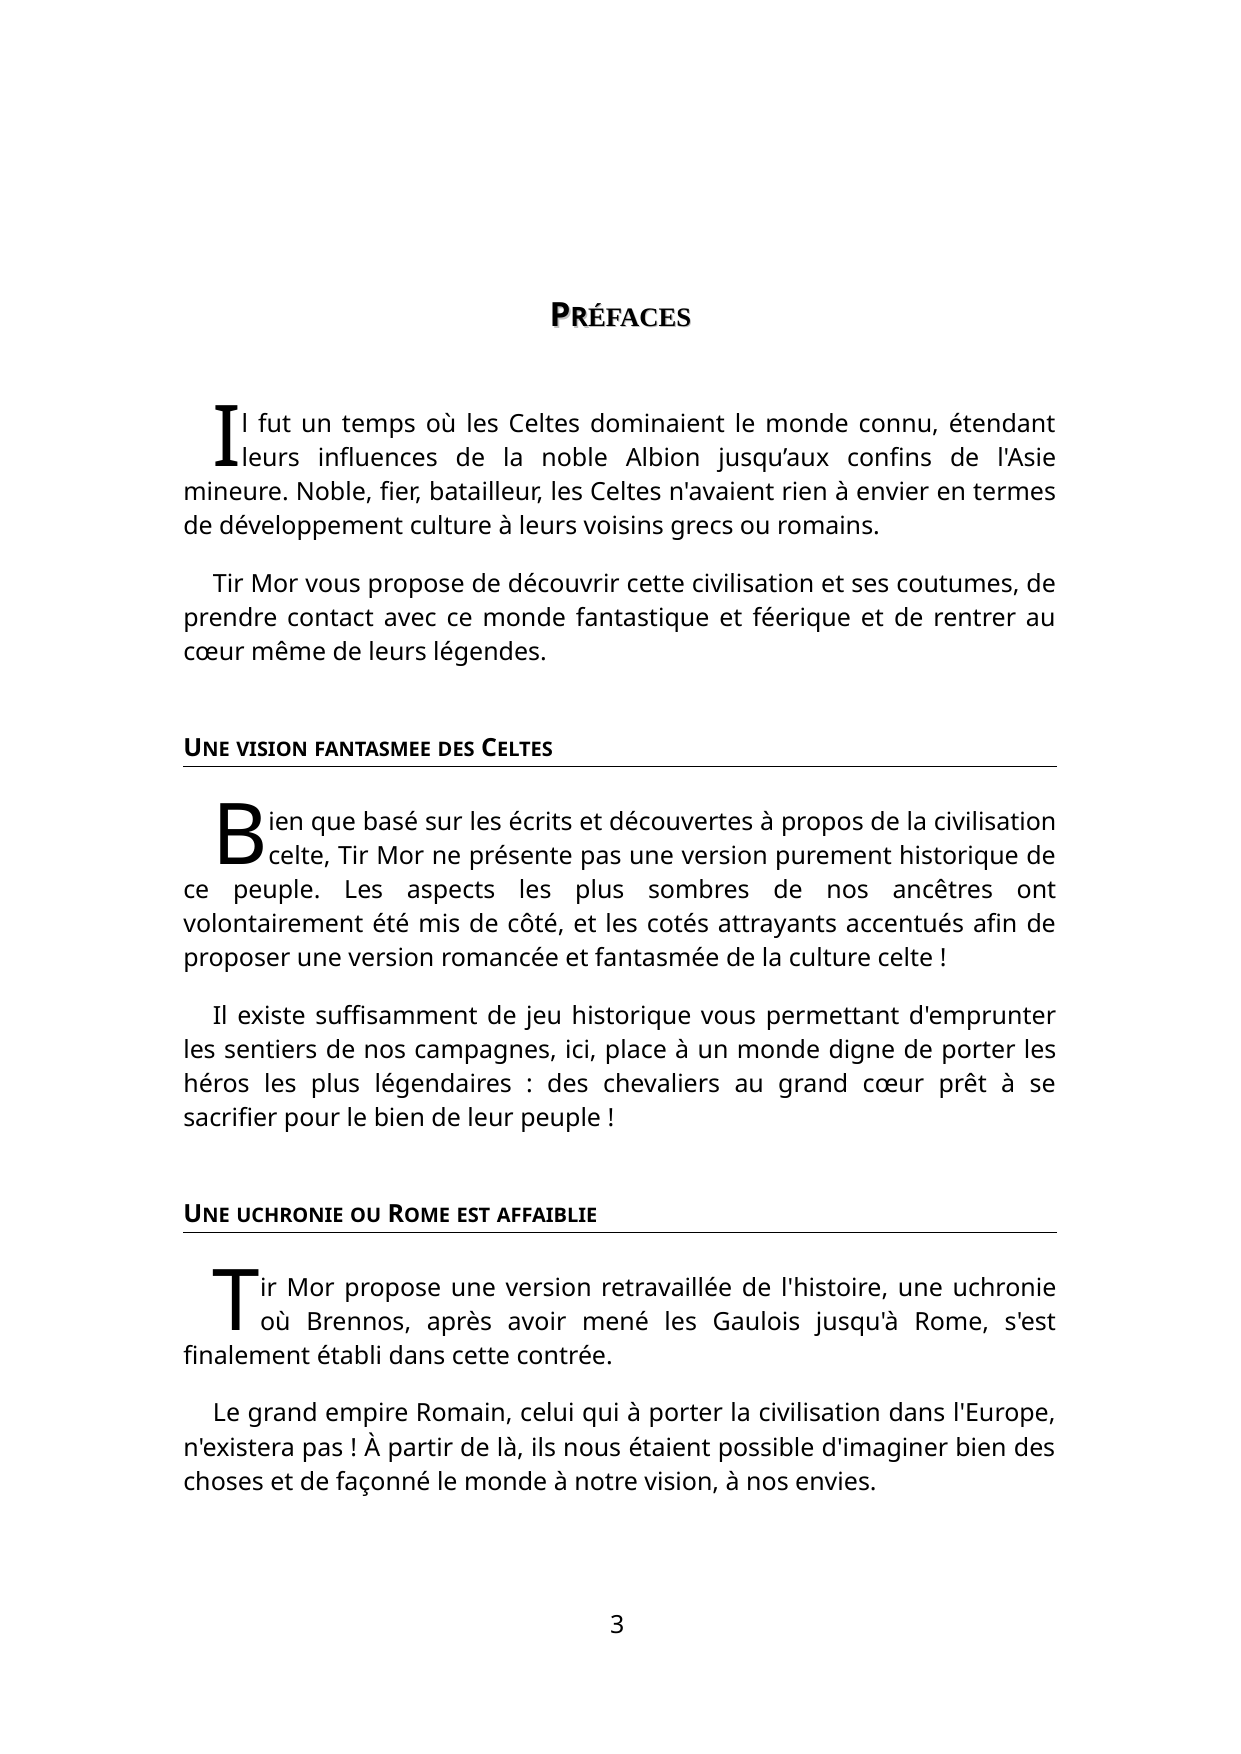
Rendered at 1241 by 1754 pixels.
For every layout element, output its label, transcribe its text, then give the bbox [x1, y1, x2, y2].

text Bien que basé sur les écrits et découvertes à propos de la civilisation celte, Tir Mor ne présente pas une version purement historique de ce peuple. Les aspects les plus sombres de nos ancêtres ont volontairement été mis de côté, et les cotés attrayants accentués afin de proposer une version romancée et fantasmée de la culture celte ! [183, 803, 1057, 974]
text Tir Mor vous propose de découvrir cette civilisation et ses coutumes, de prendre contact avec ce monde fantastique et féerique et de rentrer au cœur même de leurs légendes. [183, 566, 1057, 668]
text Il existe suffisamment de jeu historique vous permettant d'emprunter les sentiers de nos campagnes, ici, place à un monde digne de porter les héros les plus légendaires : des chevaliers au grand cœur prêt à se sacrifier pour le bien de leur peuple ! [183, 997, 1057, 1134]
text Tir Mor propose une version retravaillée de l'histoire, une uchronie où Brennos, après avoir mené les Gaulois jusqu'à Rome, s'est finalement établi dans cette contrée. [183, 1269, 1057, 1372]
subtitle Une uchronie ou Rome est affaiblie [183, 1195, 1057, 1232]
subtitle Une vision fantasmee des Celtes [183, 729, 1057, 766]
text Il fut un temps où les Celtes dominaient le monde connu, étendant leurs influences de la noble Albion jusqu’aux confins de l'Asie mineure. Noble, fier, batailleur, les Celtes n'avaient rien à envier en termes de développement culture à leurs voisins grecs ou romains. [183, 406, 1057, 542]
subtitle Préfaces [183, 291, 1057, 336]
text Le grand empire Romain, celui qui à porter la civilisation dans l'Europe, n'existera pas ! À partir de là, ils nous étaient possible d'imaginer bien des choses et de façonné le monde à notre vision, à nos envies. [183, 1395, 1057, 1497]
